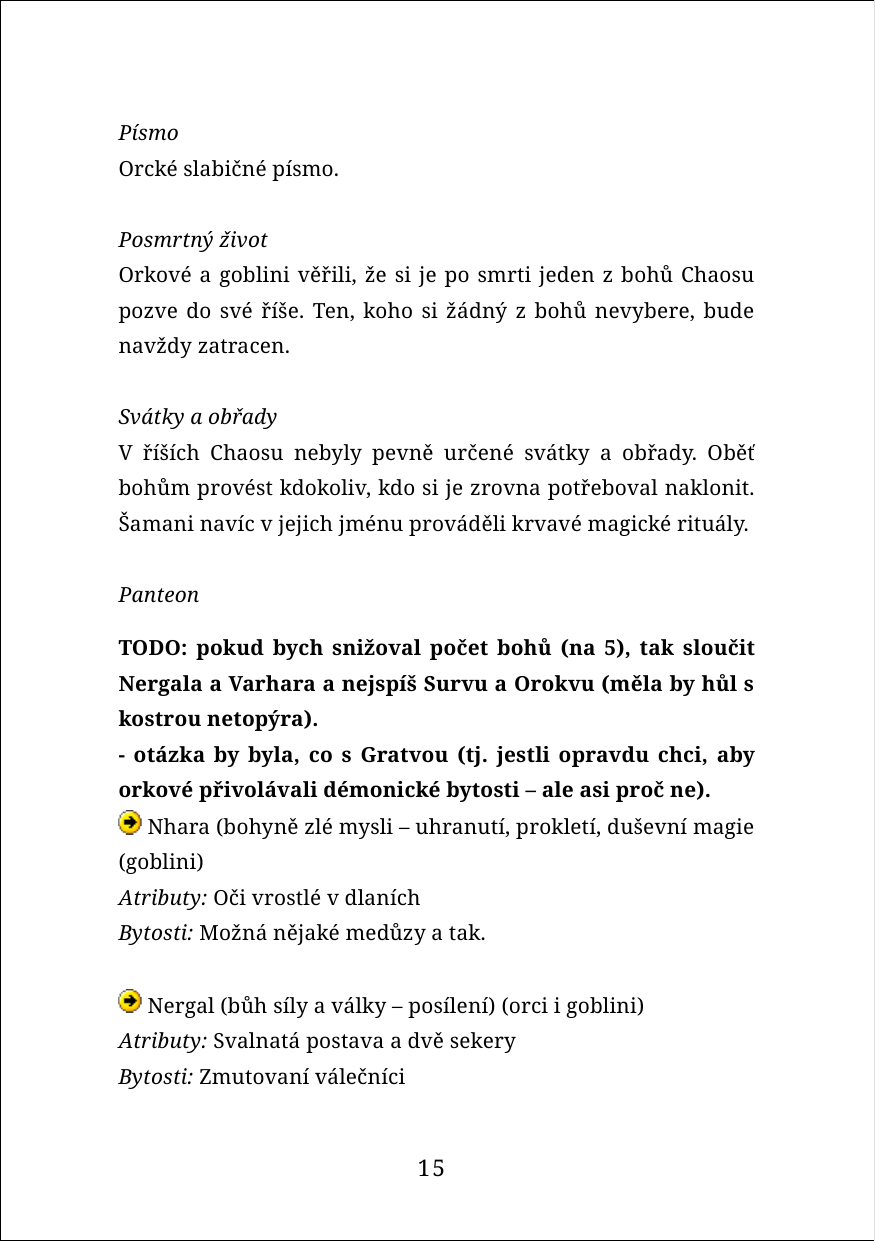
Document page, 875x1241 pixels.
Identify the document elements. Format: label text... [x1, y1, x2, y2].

text Písmo Orcké slabičné písmo. Posmrtný život Orkové a goblini věřili, že si je po smrti jeden z bohů Chaosu pozve do své říše. Ten, koho si žádný z bohů nevybere, bude navždy zatracen. Svátky a obřady V říších Chaosu nebyly pevně určené svátky a obřady. Oběť bohům provést kdokoliv, kdo si je zrovna potřeboval naklonit. Šamani navíc v jejich jménu prováděli krvavé magické rituály. Panteon [118, 118, 756, 608]
text TODO: pokud bych snižoval počet bohů (na 5), tak sloučit Nergala a Varhara a nejspíš Survu a Orokvu (měla by hůl s kostrou netopýra). - otázka by byla, co s Gratvou (tj. jestli opravdu chci, aby orkové přivolávali démonické bytosti – ale asi proč ne). Nhara (bohyně zlé mysli – uhranutí, prokletí, duševní magie (goblini) Atributy: Oči vrostlé v dlaních Bytosti: Možná nějaké medůzy a tak. Nergal (bůh síly a války – posílení) (orci i goblini) Atributy: Svalnatá postava a dvě sekery Bytosti: Zmutovaní válečníci [118, 633, 756, 1090]
picture [118, 810, 142, 835]
picture [118, 989, 142, 1013]
